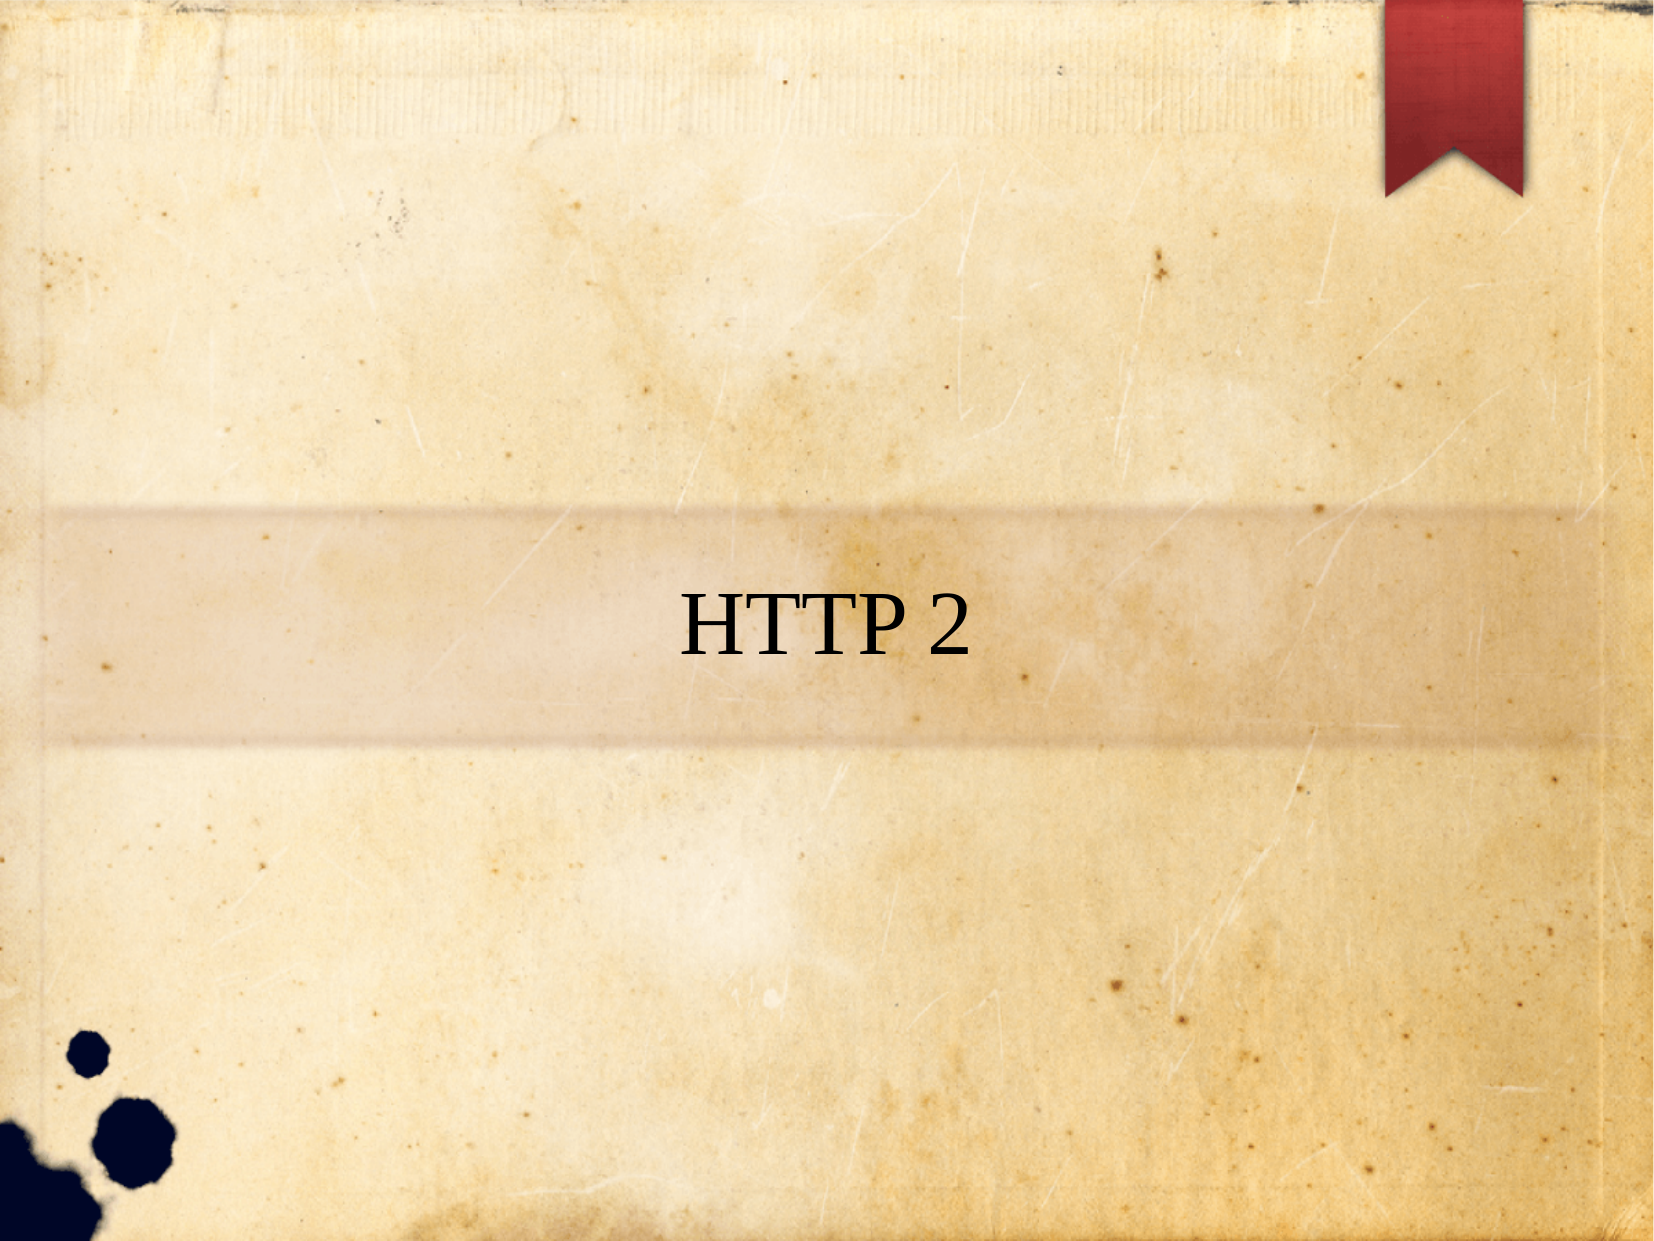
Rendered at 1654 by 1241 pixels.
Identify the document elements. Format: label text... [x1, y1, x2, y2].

picture [0, 0, 1654, 1241]
title HTTP 2 [82, 519, 1571, 727]
